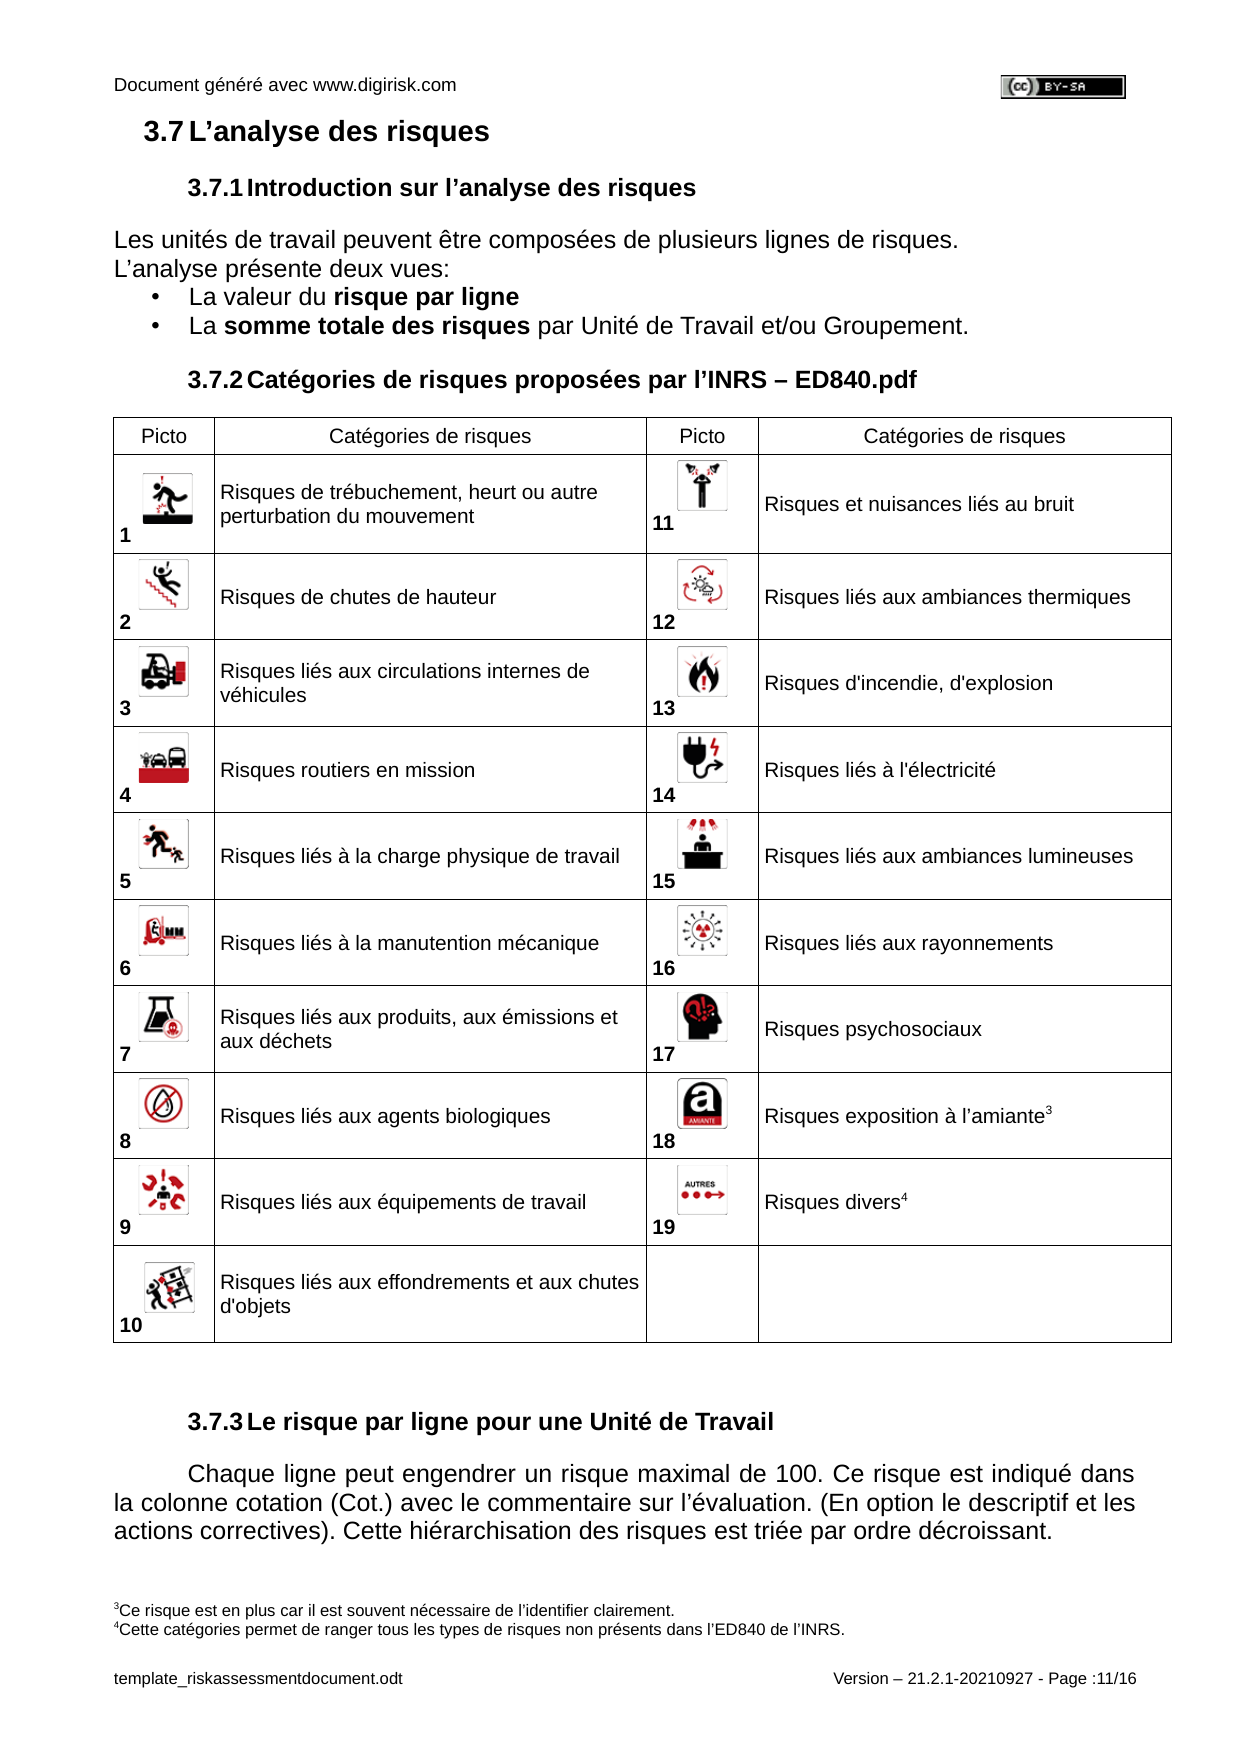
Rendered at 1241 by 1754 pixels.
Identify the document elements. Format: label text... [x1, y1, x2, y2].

picture [677, 819, 728, 869]
table_cell Risques et nuisances liés au bruit [759, 455, 1171, 553]
table_header Picto [114, 418, 214, 454]
subtitle Catégories de risques proposées par l’INRS – ED840.pdf [187, 365, 1137, 394]
table_cell [114, 1263, 144, 1312]
list La valeur du risque par ligne [151, 282, 1137, 311]
table_cell 13 [647, 640, 758, 726]
text Les unités de travail peuvent être composées de plusieurs lignes de risques. [114, 225, 1137, 254]
picture [677, 992, 728, 1042]
table_cell [728, 1079, 758, 1128]
picture [138, 646, 189, 697]
table_cell Risques d'incendie, d'explosion [759, 640, 1171, 726]
table_cell 11 [647, 455, 758, 553]
picture [138, 559, 189, 610]
table_cell 16 [647, 900, 758, 985]
table_cell [189, 1079, 214, 1128]
table_cell 2 [114, 554, 214, 639]
table_header Catégories de risques [759, 418, 1171, 454]
table_cell [647, 1246, 758, 1342]
table_cell Risques de trébuchement, heurt ou autre perturbation du mouvement [215, 455, 646, 553]
table_cell 4 [114, 727, 214, 812]
table_cell 7 [114, 986, 214, 1072]
table_cell Risques psychosociaux [759, 986, 1171, 1072]
table_cell 18 [647, 1129, 758, 1158]
table_cell Risques de chutes de hauteur [215, 554, 646, 639]
table_cell Risques liés aux effondrements et aux chutes d'objets [215, 1246, 646, 1342]
table_cell Risques liés aux équipements de travail [215, 1159, 646, 1244]
table_cell 15 [647, 813, 758, 899]
list La somme totale des risques par Unité de Travail et/ou Groupement. [151, 311, 1137, 340]
picture [677, 559, 728, 610]
table_cell Risques exposition à l’amiante [759, 1073, 1171, 1158]
picture [144, 1262, 195, 1313]
table_header Picto [647, 418, 758, 454]
picture [677, 1078, 728, 1129]
table_cell 6 [114, 900, 214, 985]
subtitle Le risque par ligne pour une Unité de Travail [187, 1406, 1137, 1435]
picture [677, 1165, 728, 1215]
picture [677, 905, 728, 956]
table_cell 12 [647, 554, 758, 639]
table_cell 9 [114, 1159, 214, 1244]
picture [677, 732, 728, 783]
table_cell Risques liés aux ambiances thermiques [759, 554, 1171, 639]
table_cell Risques liés aux rayonnements [759, 900, 1171, 985]
picture [138, 819, 189, 869]
table_cell [114, 1073, 214, 1078]
table_cell Risques divers [759, 1159, 1171, 1244]
picture [677, 646, 728, 697]
table_cell Risques liés aux agents biologiques [215, 1073, 646, 1158]
picture [142, 473, 193, 524]
picture [138, 1165, 189, 1215]
picture [677, 460, 728, 511]
text Chaque ligne peut engendrer un risque maximal de 100. Ce risque est indiqué dans la colonne cotation (Cot.) avec le commentaire sur l’évaluation. (En option le descriptif et les actions correctives). Cette hiérarchisation des risques est triée par ordre décroissant. [114, 1459, 1137, 1545]
table_cell 14 [647, 727, 758, 812]
table_cell 19 [647, 1159, 758, 1244]
table_cell 3 [114, 640, 214, 726]
table_cell 17 [647, 986, 758, 1072]
picture [138, 1078, 189, 1129]
picture [1000, 75, 1126, 99]
picture [138, 992, 189, 1042]
picture [138, 905, 189, 956]
table_cell 10 [114, 1313, 214, 1342]
table_cell Risques liés aux ambiances lumineuses [759, 813, 1171, 899]
table_cell Risques liés à la manutention mécanique [215, 900, 646, 985]
table_header Catégories de risques [215, 418, 646, 454]
table_cell [647, 1073, 758, 1078]
table_cell Risques liés aux produits, aux émissions et aux déchets [215, 986, 646, 1072]
table_cell 5 [114, 813, 214, 899]
table_cell [114, 1246, 214, 1262]
text L’analyse présente deux vues: [114, 254, 1137, 282]
subtitle Introduction sur l’analyse des risques [187, 172, 1137, 201]
table_cell Risques routiers en mission [215, 727, 646, 812]
table_cell [195, 1263, 214, 1312]
subtitle L’analyse des risques [143, 114, 1137, 148]
table_cell [759, 1246, 1171, 1342]
table_cell Risques liés à la charge physique de travail [215, 813, 646, 899]
table_cell [647, 1079, 677, 1128]
table_cell Risques liés aux circulations internes de véhicules [215, 640, 646, 726]
table_cell 1 [114, 455, 214, 553]
table_cell [114, 1079, 138, 1128]
table_cell 8 [114, 1129, 214, 1158]
picture [138, 732, 189, 783]
table_cell Risques liés à l'électricité [759, 727, 1171, 812]
